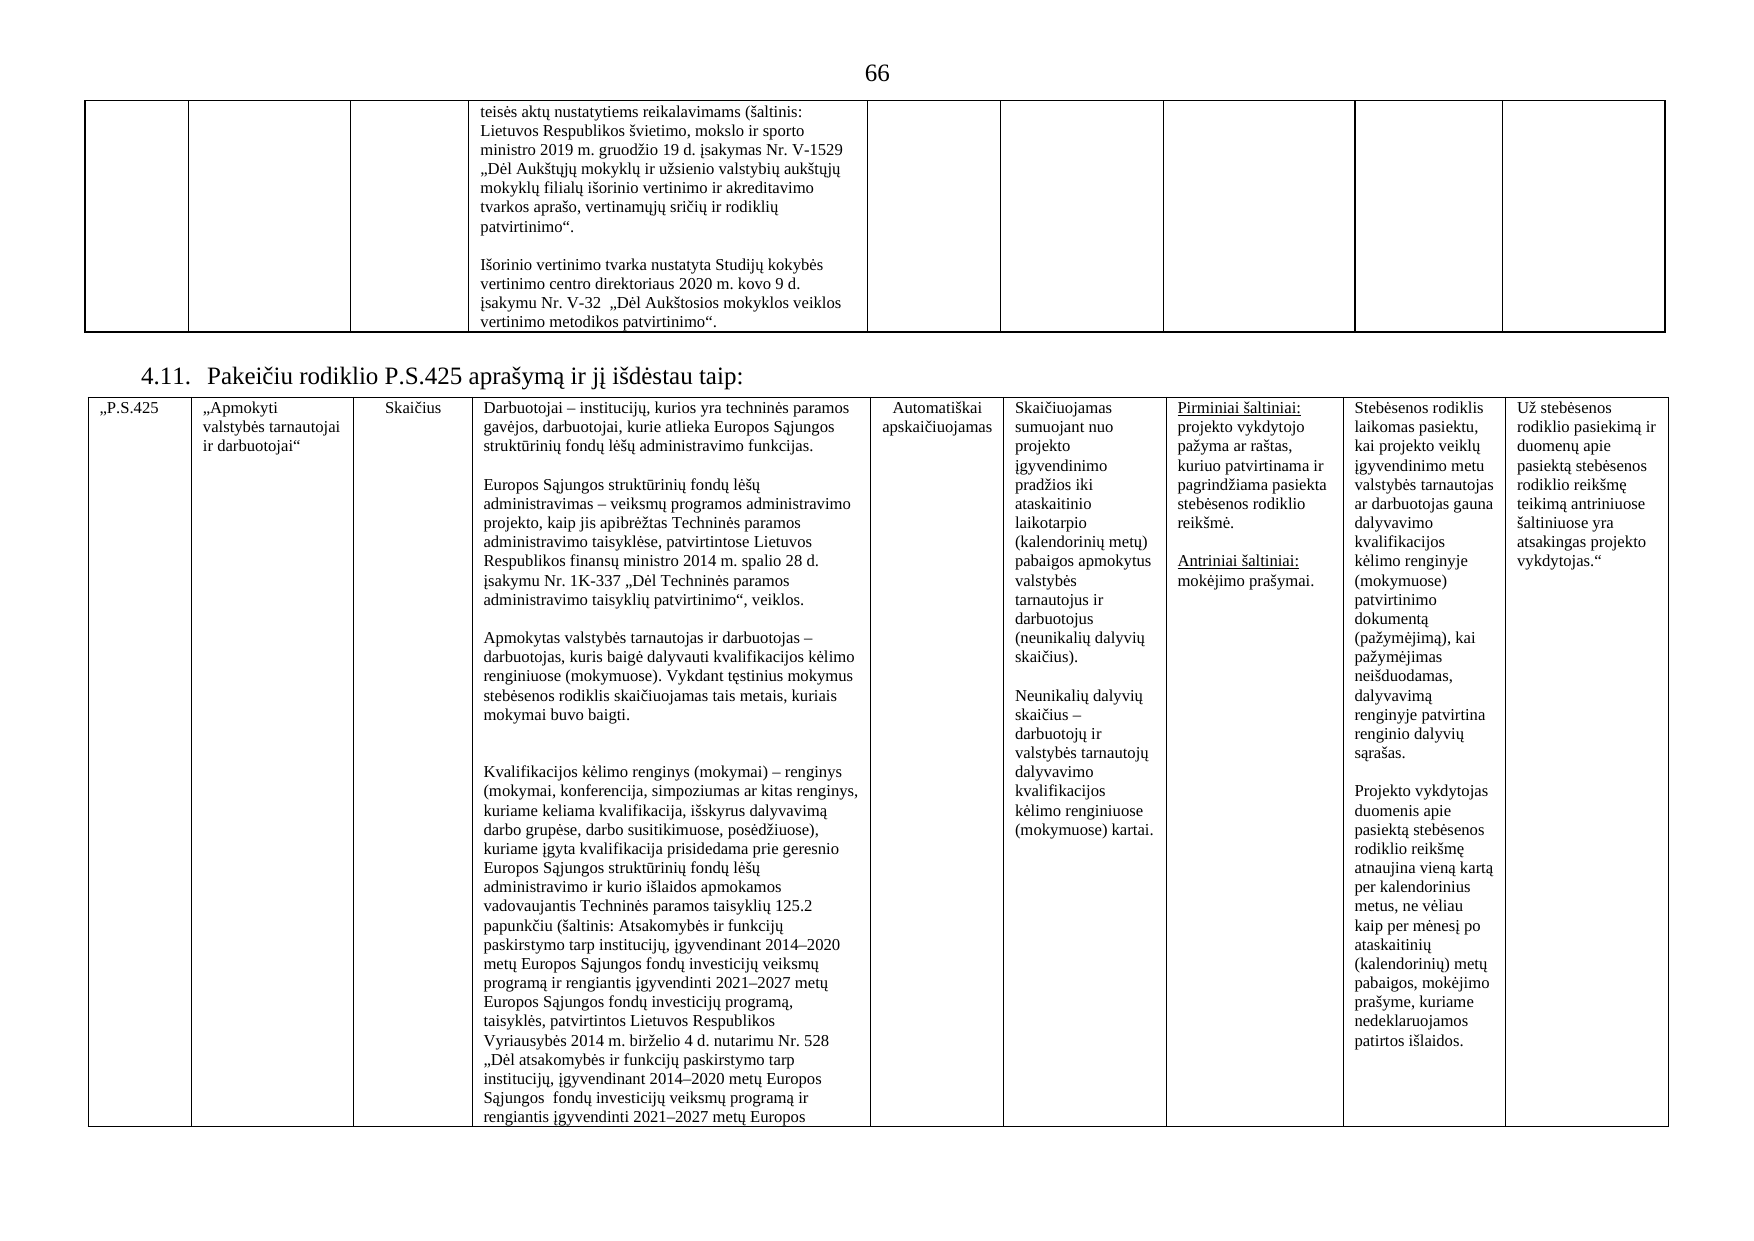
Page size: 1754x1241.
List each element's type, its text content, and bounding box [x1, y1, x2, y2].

table_header Pirminiai šaltiniai: projekto vykdytojo pažyma ar raštas, kuriuo patvirtinama ir pagrindžiama pasiekta stebėsenos rodiklio reikšmė. Antriniai šaltiniai: mokėjimo prašymai. [1167, 398, 1343, 1126]
table_header [1356, 101, 1502, 331]
table_header Automatiškai apskaičiuojamas [871, 398, 1003, 1126]
table_header Stebėsenos rodiklis laikomas pasiektu, kai projekto veiklų įgyvendinimo metu valstybės tarnautojas ar darbuotojas gauna dalyvavimo kvalifikacijos kėlimo renginyje (mokymuose) patvirtinimo dokumentą (pažymėjimą), kai pažymėjimas neišduodamas, dalyvavimą renginyje patvirtina renginio dalyvių sąrašas. Projekto vykdytojas duomenis apie pasiektą stebėsenos rodiklio reikšmę atnaujina vieną kartą per kalendorinius metus, ne vėliau kaip per mėnesį po ataskaitinių (kalendorinių) metų pabaigos, mokėjimo prašyme, kuriame nedeklaruojamos patirtos išlaidos. [1344, 398, 1505, 1126]
table_header [1164, 101, 1354, 331]
table_header Skaičiuojamas sumuojant nuo projekto įgyvendinimo pradžios iki ataskaitinio laikotarpio (kalendorinių metų) pabaigos apmokytus valstybės tarnautojus ir darbuotojus (neunikalių dalyvių skaičius). Neunikalių dalyvių skaičius – darbuotojų ir valstybės tarnautojų dalyvavimo kvalifikacijos kėlimo renginiuose (mokymuose) kartai. [1004, 398, 1166, 1126]
table_header Skaičius [354, 398, 472, 1126]
table_header Darbuotojai – institucijų, kurios yra techninės paramos gavėjos, darbuotojai, kurie atlieka Europos Sąjungos struktūrinių fondų lėšų administravimo funkcijas. Europos Sąjungos struktūrinių fondų lėšų administravimas – veiksmų programos administravimo projekto, kaip jis apibrėžtas Techninės paramos administravimo taisyklėse, patvirtintose Lietuvos Respublikos finansų ministro 2014 m. spalio 28 d. įsakymu Nr. 1K-337 „Dėl Techninės paramos administravimo taisyklių patvirtinimo“, veiklos. Apmokytas valstybės tarnautojas ir darbuotojas – darbuotojas, kuris baigė dalyvauti kvalifikacijos kėlimo renginiuose (mokymuose). Vykdant tęstinius mokymus stebėsenos rodiklis skaičiuojamas tais metais, kuriais mokymai buvo baigti. Kvalifikacijos kėlimo renginys (mokymai) – renginys (mokymai, konferencija, simpoziumas ar kitas renginys, kuriame keliama kvalifikacija, išskyrus dalyvavimą darbo grupėse, darbo susitikimuose, posėdžiuose), kuriame įgyta kvalifikacija prisidedama prie geresnio Europos Sąjungos struktūrinių fondų lėšų administravimo ir kurio išlaidos apmokamos vadovaujantis Techninės paramos taisyklių 125.2 papunkčiu (šaltinis: Atsakomybės ir funkcijų paskirstymo tarp institucijų, įgyvendinant 2014–2020 metų Europos Sąjungos fondų investicijų veiksmų programą ir rengiantis įgyvendinti 2021–2027 metų Europos Sąjungos fondų investicijų programą, taisyklės, patvirtintos Lietuvos Respublikos Vyriausybės 2014 m. birželio 4 d. nutarimu Nr. 528 „Dėl atsakomybės ir funkcijų paskirstymo tarp institucijų, įgyvendinant 2014–2020 metų Europos Sąjungos fondų investicijų veiksmų programą ir rengiantis įgyvendinti 2021–2027 metų Europos [473, 398, 870, 1126]
table_header [868, 101, 1000, 331]
table_header „P.S.425 [89, 398, 191, 1126]
table_header [1503, 101, 1664, 331]
table_header teisės aktų nustatytiems reikalavimams (šaltinis: Lietuvos Respublikos švietimo, mokslo ir sporto ministro 2019 m. gruodžio 19 d. įsakymas Nr. V-1529 „Dėl Aukštųjų mokyklų ir užsienio valstybių aukštųjų mokyklų filialų išorinio vertinimo ir akreditavimo tvarkos aprašo, vertinamųjų sričių ir rodiklių patvirtinimo“. Išorinio vertinimo tvarka nustatyta Studijų kokybės vertinimo centro direktoriaus 2020 m. kovo 9 d. įsakymu Nr. V-32 „Dėl Aukštosios mokyklos veiklos vertinimo metodikos patvirtinimo“. [469, 101, 867, 331]
table_header Už stebėsenos rodiklio pasiekimą ir duomenų apie pasiektą stebėsenos rodiklio reikšmę teikimą antriniuose šaltiniuose yra atsakingas projekto vykdytojas.“ [1506, 398, 1668, 1126]
table_header [189, 101, 350, 331]
table_header [86, 101, 188, 331]
text 4.11. Pakeičiu rodiklio P.S.425 aprašymą ir jį išdėstau taip: [141, 361, 1651, 390]
table_header [1001, 101, 1163, 331]
table_header [351, 101, 468, 331]
table_header „Apmokyti valstybės tarnautojai ir darbuotojai“ [192, 398, 353, 1126]
